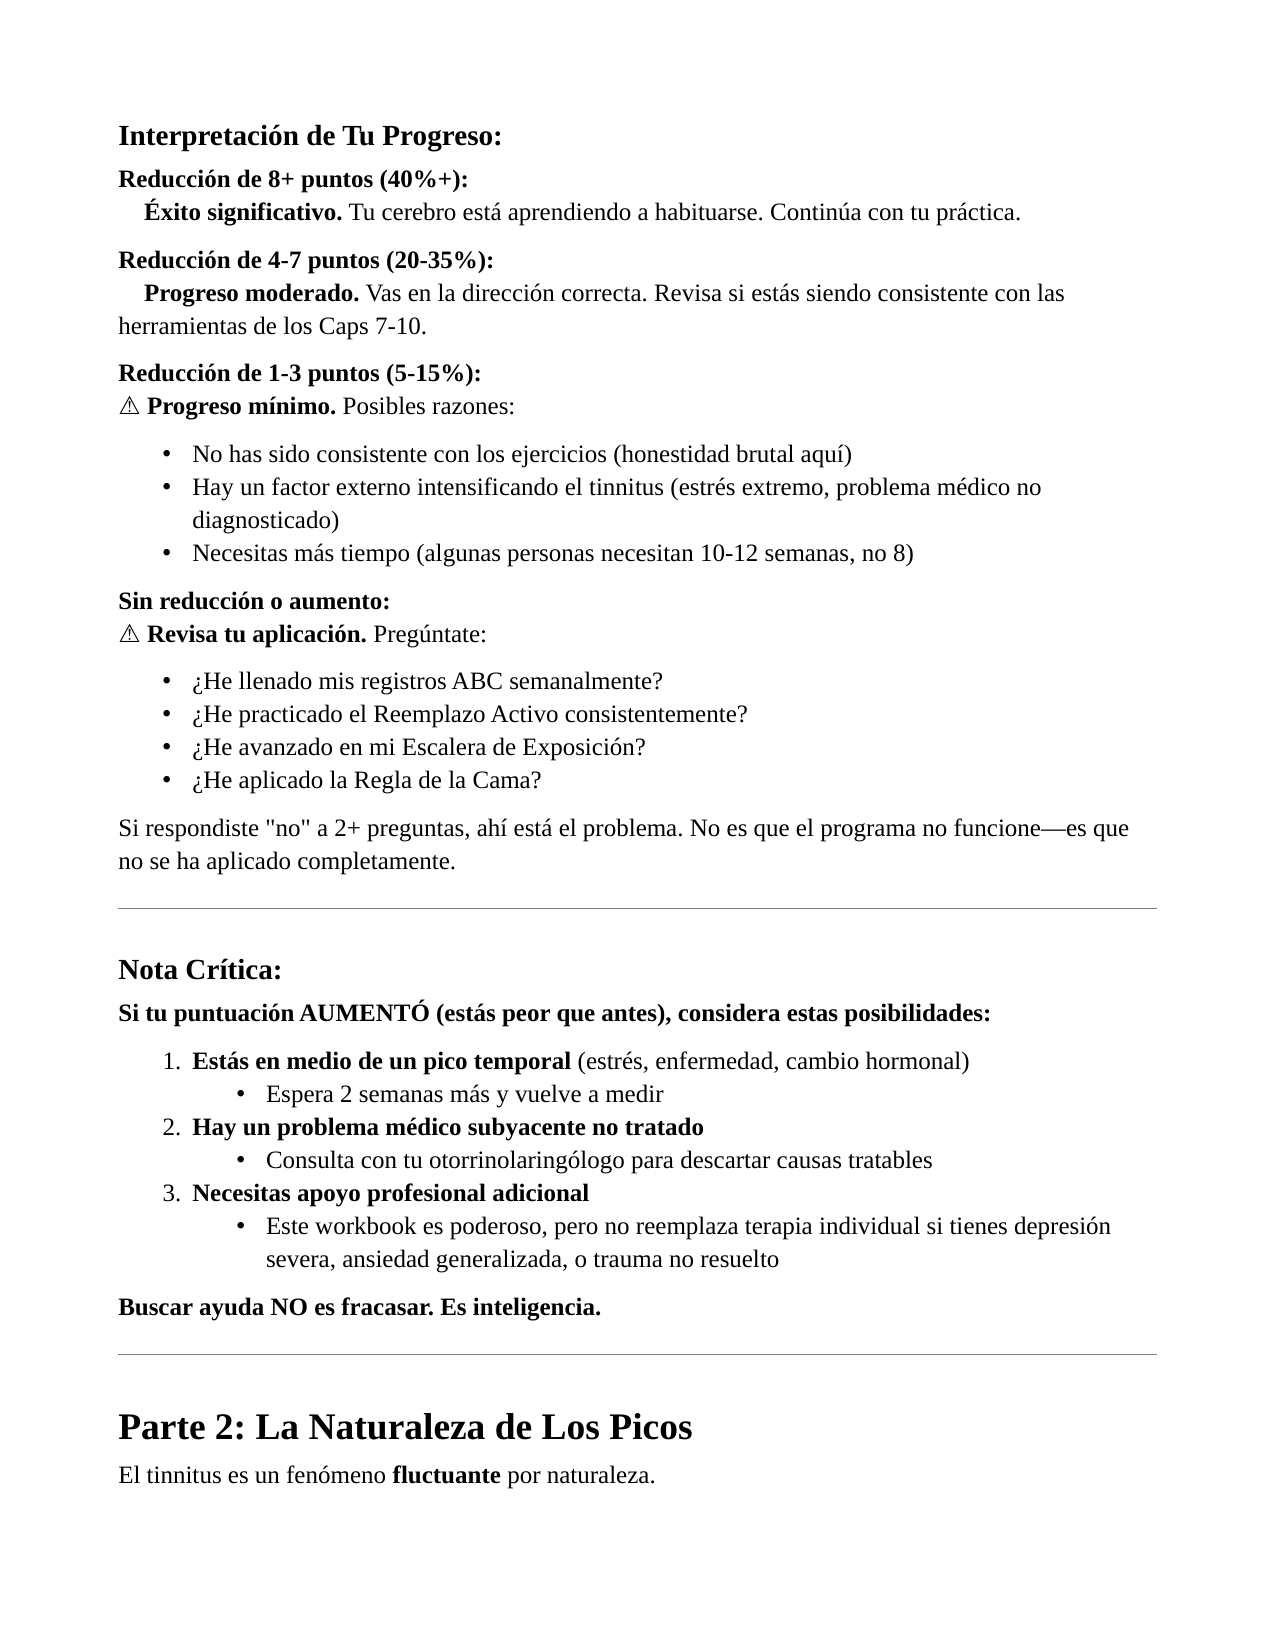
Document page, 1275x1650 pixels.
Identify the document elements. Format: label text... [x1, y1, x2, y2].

list ¿He llenado mis registros ABC semanalmente? [162, 666, 1157, 695]
text Sin reducción o aumento: ⚠️ Revisa tu aplicación. Pregúntate: [118, 586, 1157, 647]
subtitle Interpretación de Tu Progreso: [118, 118, 1157, 152]
text Reducción de 8+ puntos (40%+): ✅ Éxito significativo. Tu cerebro está aprendiendo a habituarse. Continúa con tu práctica. [118, 164, 1157, 226]
list Consulta con tu otorrinolaringólogo para descartar causas tratables [236, 1145, 1157, 1174]
list Estás en medio de un pico temporal (estrés, enfermedad, cambio hormonal) [162, 1046, 1157, 1075]
list ¿He aplicado la Regla de la Cama? [162, 765, 1157, 794]
list Este workbook es poderoso, pero no reemplaza terapia individual si tienes depresión severa, ansiedad generalizada, o trauma no resuelto [236, 1211, 1157, 1273]
text El tinnitus es un fenómeno fluctuante por naturaleza. [118, 1460, 1157, 1489]
list ¿He practicado el Reemplazo Activo consistentemente? [162, 699, 1157, 728]
text Si respondiste "no" a 2+ preguntas, ahí está el problema. No es que el programa no funcione—es que no se ha aplicado completamente. [118, 813, 1157, 875]
text Buscar ayuda NO es fracasar. Es inteligencia. [118, 1292, 1157, 1321]
text Si tu puntuación AUMENTÓ (estás peor que antes), considera estas posibilidades: [118, 998, 1157, 1027]
subtitle Nota Crítica: [118, 952, 1157, 986]
list Necesitas más tiempo (algunas personas necesitan 10-12 semanas, no 8) [162, 538, 1157, 567]
list ¿He avanzado en mi Escalera de Exposición? [162, 732, 1157, 761]
list No has sido consistente con los ejercicios (honestidad brutal aquí) [162, 439, 1157, 468]
list Hay un factor externo intensificando el tinnitus (estrés extremo, problema médico no diagnosticado) [162, 472, 1157, 534]
text Reducción de 1-3 puntos (5-15%): ⚠️ Progreso mínimo. Posibles razones: [118, 358, 1157, 420]
subtitle Parte 2: La Naturaleza de Los Picos [118, 1404, 1157, 1448]
text Reducción de 4-7 puntos (20-35%): ✅ Progreso moderado. Vas en la dirección correcta. Revisa si estás siendo consistente con las herramientas de los Caps 7-10. [118, 245, 1157, 339]
list Hay un problema médico subyacente no tratado [162, 1112, 1157, 1141]
list Necesitas apoyo profesional adicional [162, 1178, 1157, 1207]
list Espera 2 semanas más y vuelve a medir [236, 1079, 1157, 1108]
